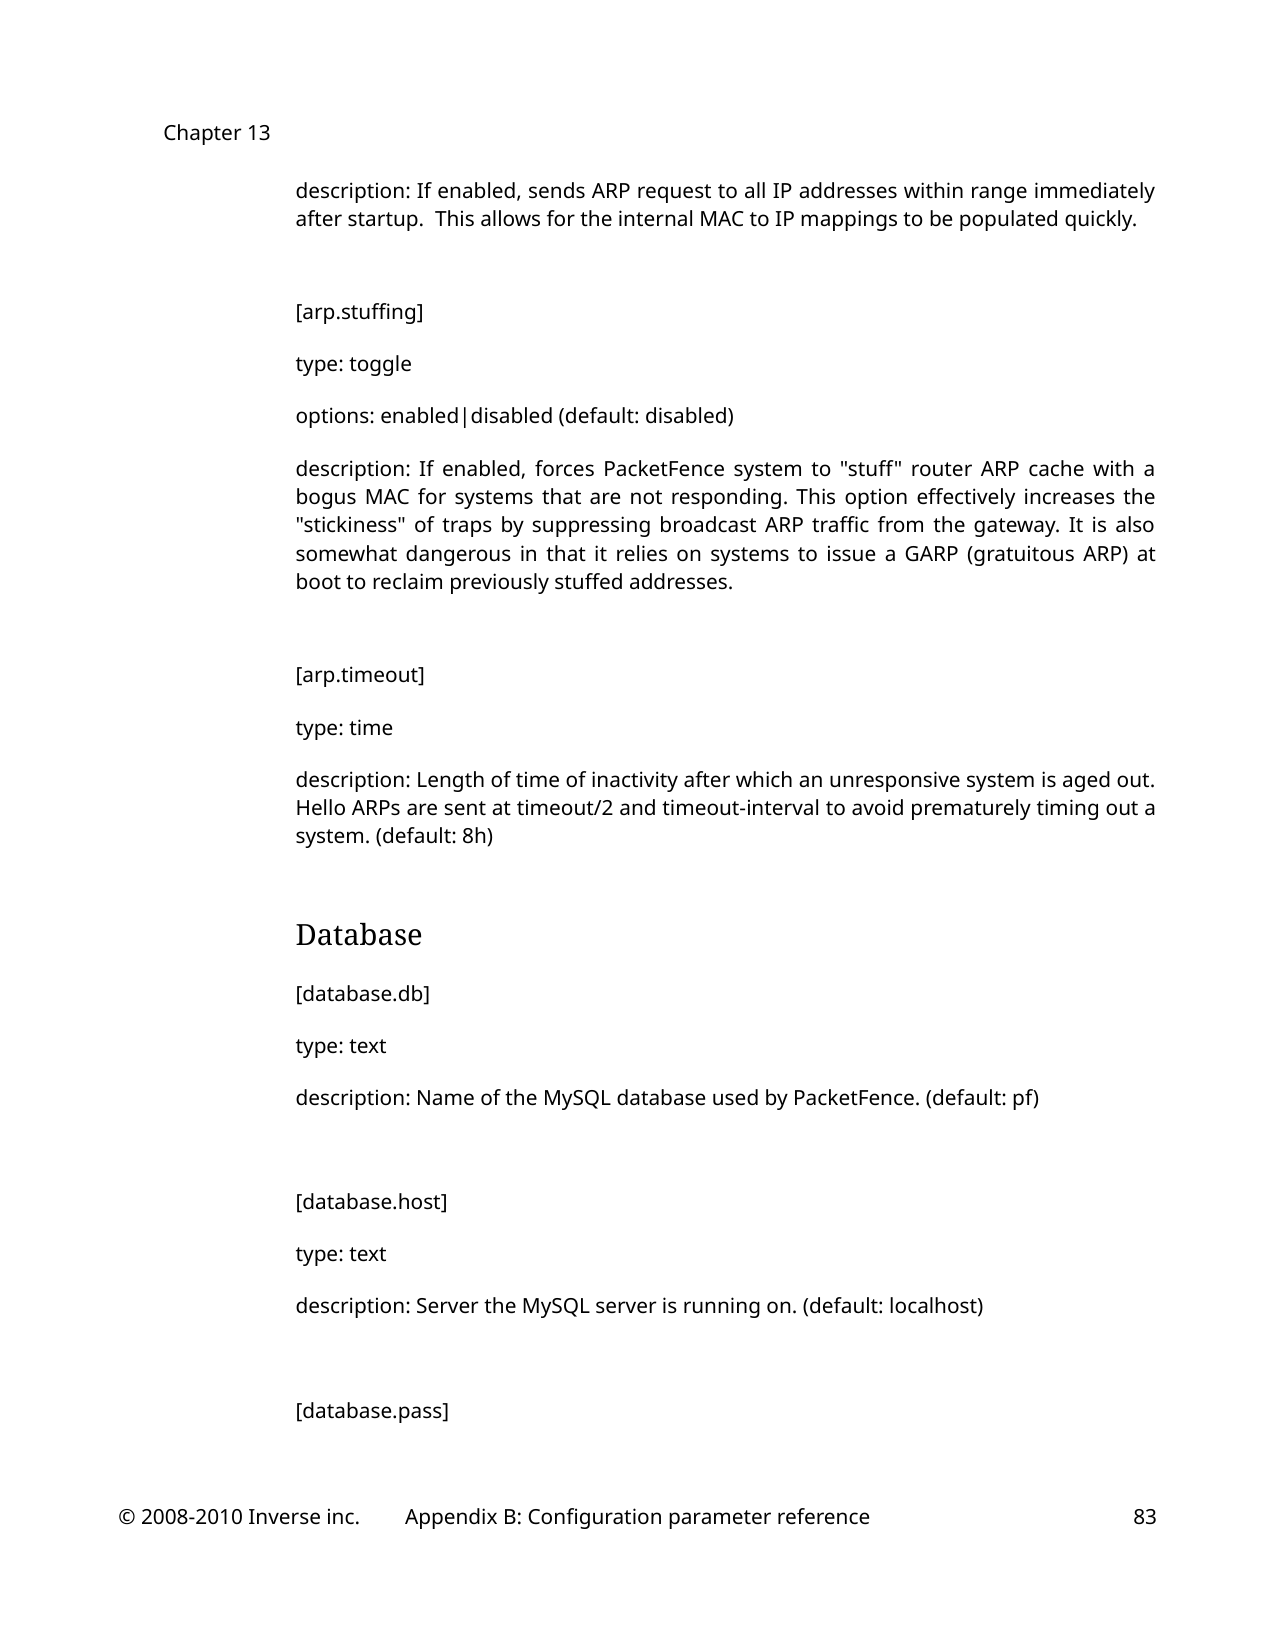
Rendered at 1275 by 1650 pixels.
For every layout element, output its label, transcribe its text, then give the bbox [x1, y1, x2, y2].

text type: text [295, 1031, 1157, 1059]
text description: Name of the MySQL database used by PacketFence. (default: pf) [295, 1083, 1157, 1112]
text [database.db] [295, 979, 1157, 1007]
text [arp.timeout] [295, 661, 1157, 689]
text [database.pass] [295, 1396, 1157, 1424]
text description: If enabled, sends ARP request to all IP addresses within range immediately after startup. This allows for the internal MAC to IP mappings to be populated quickly. [295, 176, 1157, 233]
text description: Length of time of inactivity after which an unresponsive system is aged out. Hello ARPs are sent at timeout/2 and timeout-interval to avoid prematurely timing out a system. (default: 8h) [295, 765, 1157, 850]
text options: enabled|disabled (default: disabled) [295, 402, 1157, 430]
text type: toggle [295, 349, 1157, 378]
subtitle Database [295, 914, 1157, 954]
text type: time [295, 713, 1157, 741]
text [arp.stuffing] [295, 297, 1157, 326]
text [database.host] [295, 1187, 1157, 1216]
text type: text [295, 1239, 1157, 1268]
text description: Server the MySQL server is running on. (default: localhost) [295, 1292, 1157, 1320]
text description: If enabled, forces PacketFence system to "stuff" router ARP cache with a bogus MAC for systems that are not responding. This option effectively increases the "stickiness" of traps by suppressing broadcast ARP traffic from the gateway. It is also somewhat dangerous in that it relies on systems to issue a GARP (gratuitous ARP) at boot to reclaim previously stuffed addresses. [295, 454, 1157, 596]
